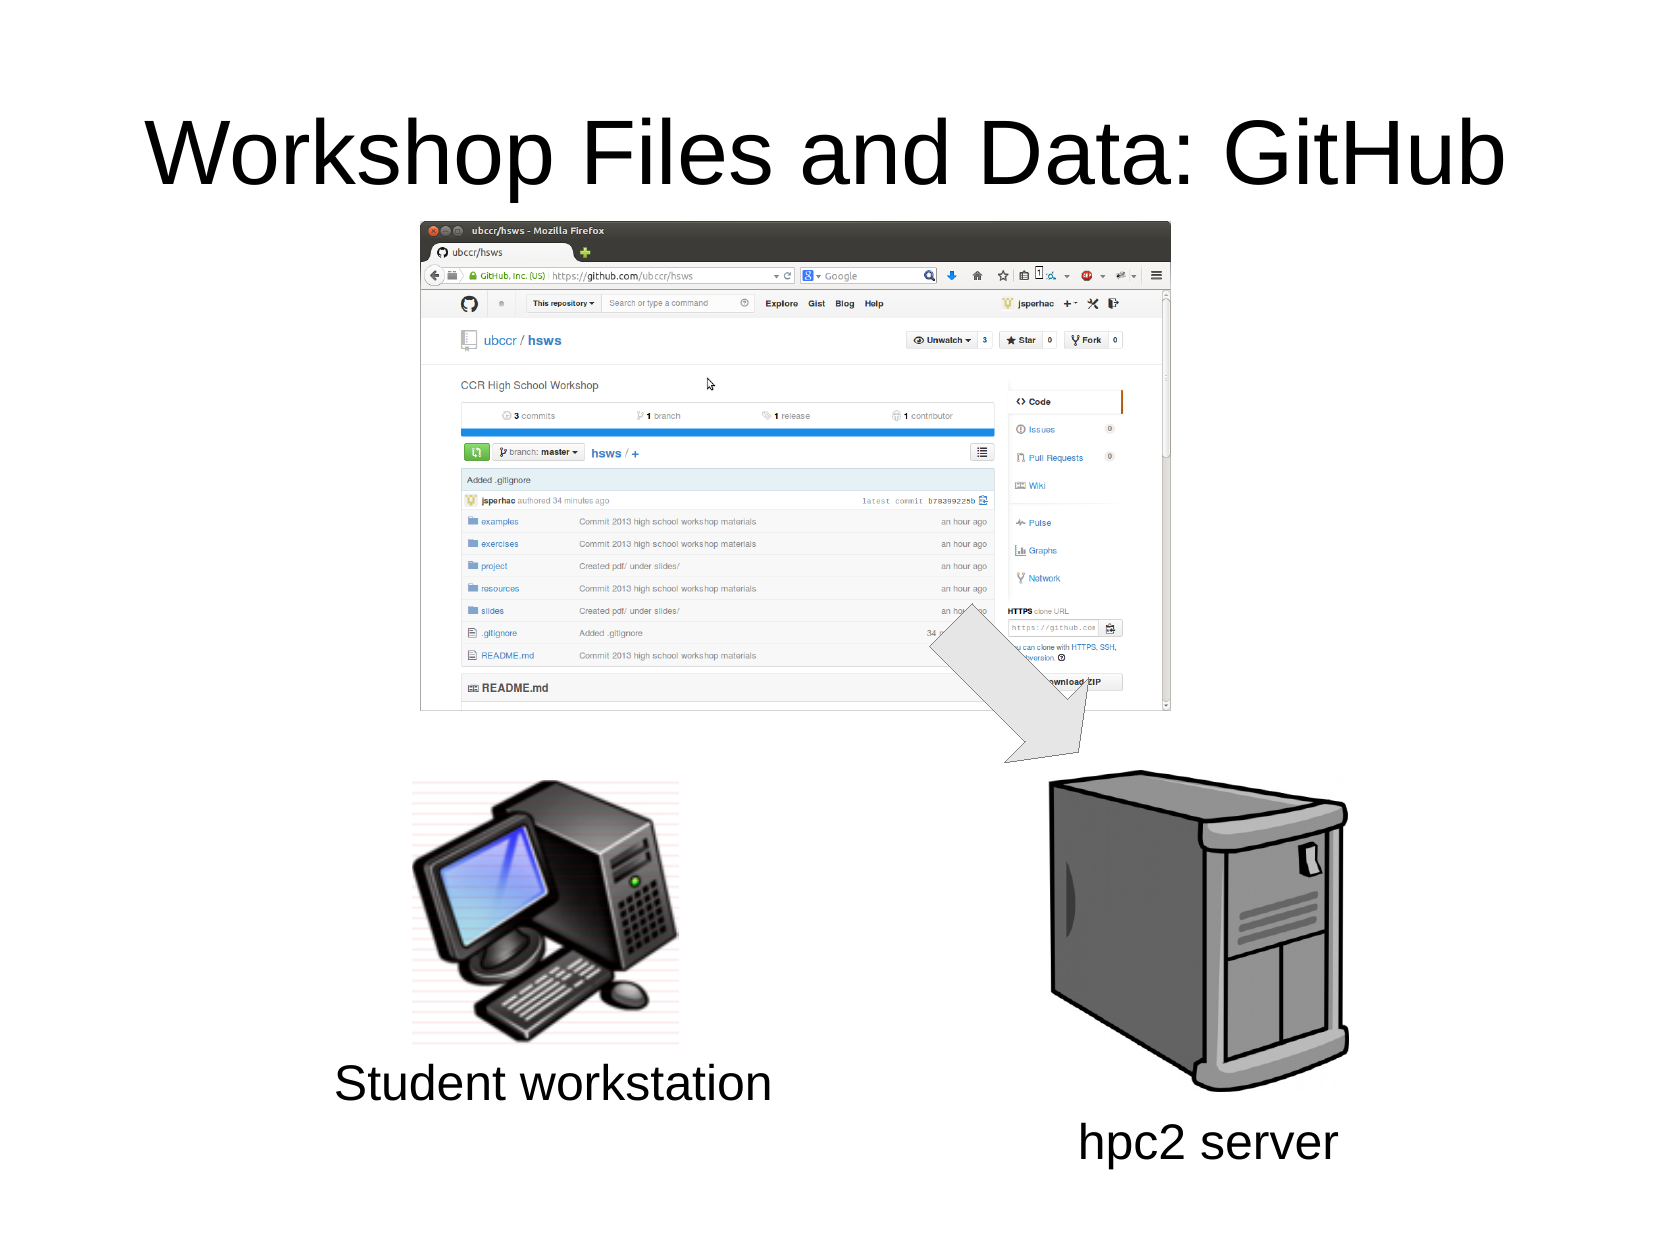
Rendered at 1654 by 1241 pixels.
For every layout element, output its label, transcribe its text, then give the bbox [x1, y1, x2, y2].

picture [420, 257, 1171, 711]
text_box [929, 603, 1089, 763]
title Workshop Files and Data: GitHub [82, 49, 1571, 257]
text_box Student workstation [319, 1048, 788, 1119]
text_box hpc2 server [1063, 1107, 1355, 1178]
picture [412, 780, 679, 1047]
picture [1048, 770, 1349, 1092]
